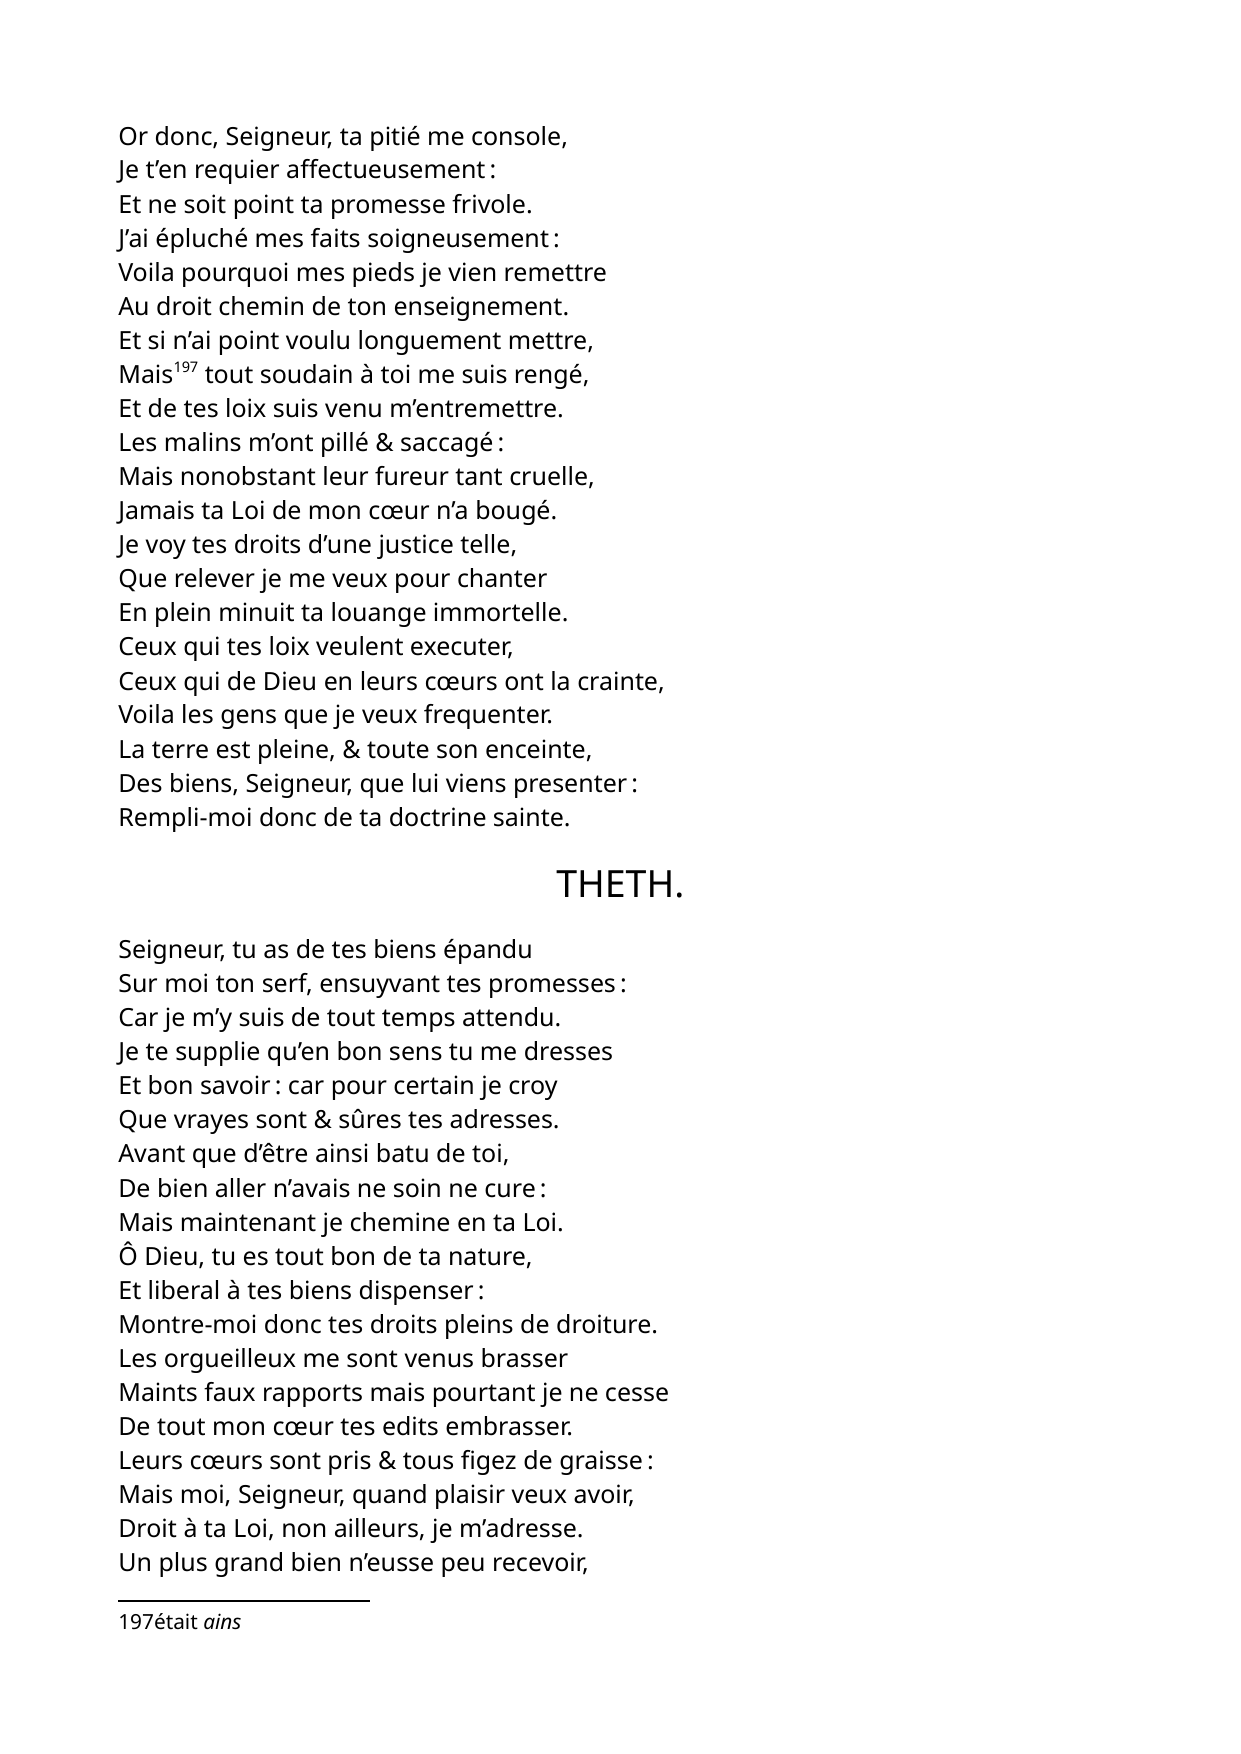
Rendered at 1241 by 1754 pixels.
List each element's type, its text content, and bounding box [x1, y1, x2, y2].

text Et si n’ai point voulu longuement mettre, [118, 322, 1122, 357]
text Mais nonobstant leur fureur tant cruelle, [118, 459, 1122, 493]
text Je voy tes droits d’une justice telle, [118, 527, 1122, 561]
text Je t’en requier affectueusement : [118, 152, 1122, 186]
text Voila pourquoi mes pieds je vien remettre [118, 254, 1122, 288]
text Et de tes loix suis venu m’entremettre. [118, 391, 1122, 425]
text Des biens, Seigneur, que lui viens presenter : [118, 765, 1122, 799]
text La terre est pleine, & toute son enceinte, [118, 731, 1122, 765]
text Mais maintenant je chemine en ta Loi. [118, 1204, 1122, 1238]
text Les orgueilleux me sont venus brasser [118, 1341, 1122, 1374]
text Mais moi, Seigneur, quand plaisir veux avoir, [118, 1477, 1122, 1511]
text Un plus grand bien n’eusse peu recevoir, [118, 1545, 1122, 1579]
text Les malins m’ont pillé & saccagé : [118, 425, 1122, 459]
text Car je m’y suis de tout temps attendu. [118, 1000, 1122, 1034]
text Ceux qui de Dieu en leurs cœurs ont la crainte, [118, 663, 1122, 697]
text Montre-moi donc tes droits pleins de droiture. [118, 1306, 1122, 1341]
text Rempli-moi donc de ta doctrine sainte. [118, 799, 1122, 833]
text Seigneur, tu as de tes biens épandu [118, 932, 1122, 966]
text Maints faux rapports mais pourtant je ne cesse [118, 1374, 1122, 1409]
text Voila les gens que je veux frequenter. [118, 697, 1122, 731]
text En plein minuit ta louange immortelle. [118, 595, 1122, 629]
text Et ne soit point ta promesse frivole. [118, 186, 1122, 220]
text Avant que d’être ainsi batu de toi, [118, 1136, 1122, 1170]
text Que relever je me veux pour chanter [118, 561, 1122, 595]
text était ains [118, 1607, 1122, 1636]
text Mais tout soudain à toi me suis rengé, [118, 357, 1122, 391]
text J’ai épluché mes faits soigneusement : [118, 220, 1122, 254]
text Et bon savoir : car pour certain je croy [118, 1068, 1122, 1102]
text Jamais ta Loi de mon cœur n’a bougé. [118, 493, 1122, 527]
text De bien aller n’avais ne soin ne cure : [118, 1170, 1122, 1204]
text De tout mon cœur tes edits embrasser. [118, 1409, 1122, 1443]
text Ceux qui tes loix veulent executer, [118, 629, 1122, 663]
text Ô Dieu, tu es tout bon de ta nature, [118, 1238, 1122, 1272]
text Que vrayes sont & sûres tes adresses. [118, 1102, 1122, 1136]
text Au droit chemin de ton enseignement. [118, 288, 1122, 322]
text THETH. [118, 857, 1122, 908]
text Je te supplie qu’en bon sens tu me dresses [118, 1034, 1122, 1068]
text Or donc, Seigneur, ta pitié me console, [118, 118, 1122, 152]
text Sur moi ton serf, ensuyvant tes promesses : [118, 966, 1122, 1000]
text Et liberal à tes biens dispenser : [118, 1272, 1122, 1306]
text Leurs cœurs sont pris & tous figez de graisse : [118, 1443, 1122, 1477]
text Droit à ta Loi, non ailleurs, je m’adresse. [118, 1511, 1122, 1545]
